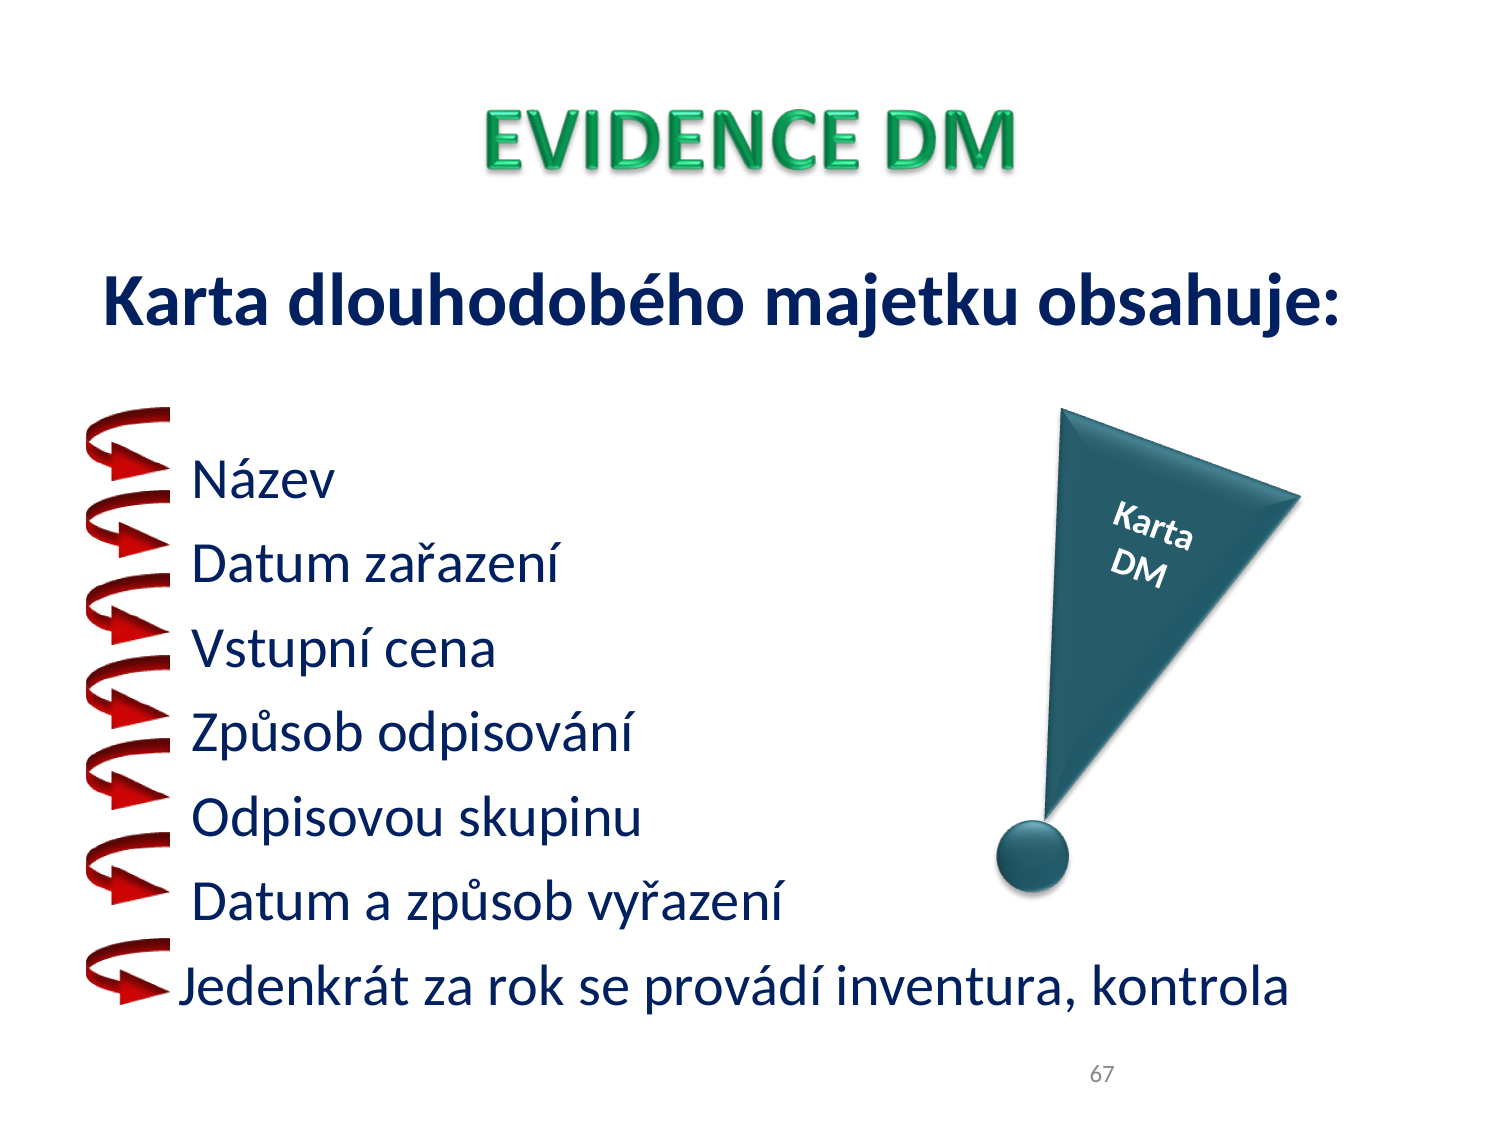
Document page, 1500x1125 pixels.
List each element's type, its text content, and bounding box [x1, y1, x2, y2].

picture [84, 488, 173, 559]
picture [84, 830, 173, 906]
picture [84, 736, 173, 811]
picture [84, 571, 173, 646]
text_box [65, 39, 1435, 247]
picture [987, 403, 1311, 908]
list Karta dlouhodobého majetku obsahuje: Název Datum zařazení Vstupní cena Způsob odpisování Odpisovou skupinu Datum a způsob vyřazení Jedenkrát za rok se provádí inventura, kontrola [88, 243, 1439, 1122]
text_box Karta DM [1054, 430, 1242, 659]
picture [84, 653, 173, 730]
picture [84, 936, 173, 1006]
picture [84, 405, 173, 482]
text_box [1074, 1042, 1426, 1103]
